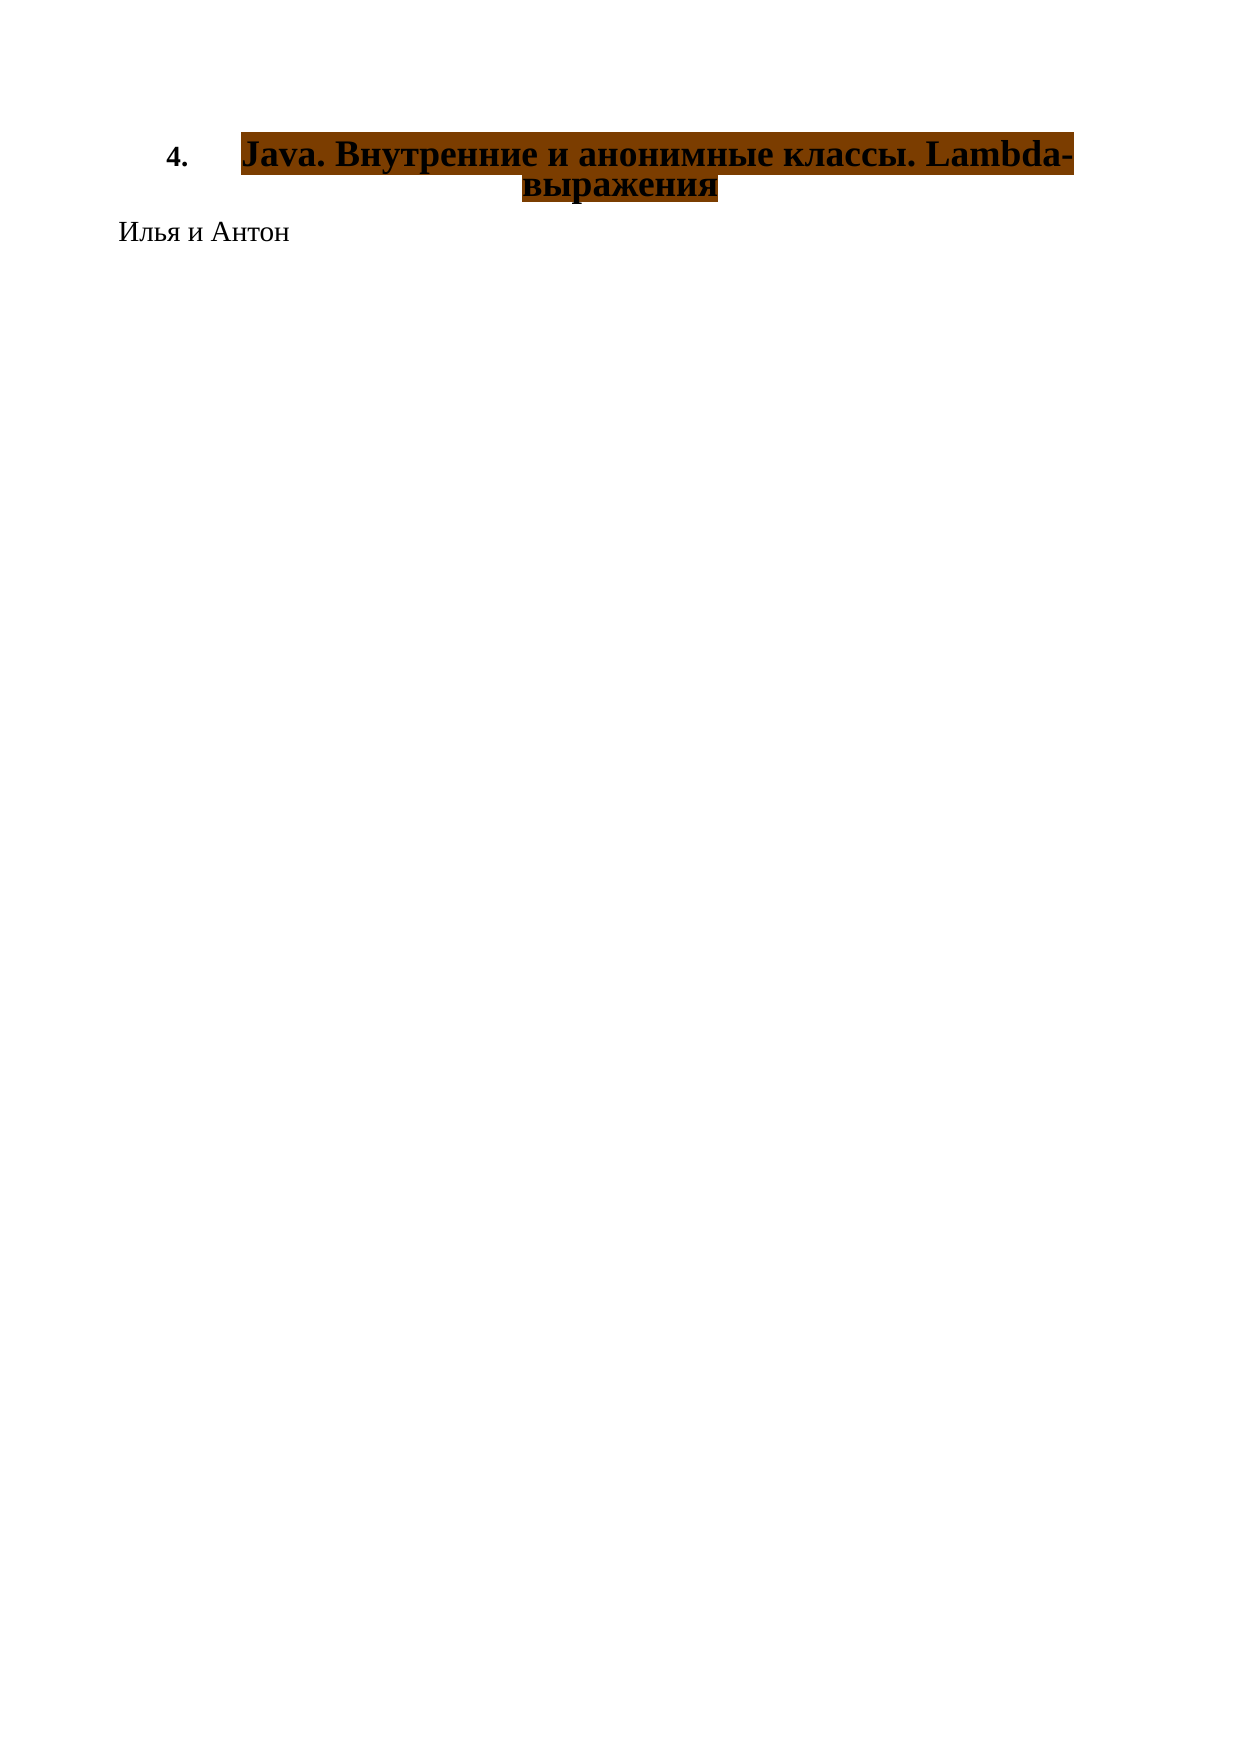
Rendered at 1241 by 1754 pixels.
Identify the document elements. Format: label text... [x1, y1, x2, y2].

subtitle Java. Внутренние и анонимные классы. Lambda-выражения [118, 143, 1122, 202]
text Илья и Антон [118, 214, 1122, 248]
